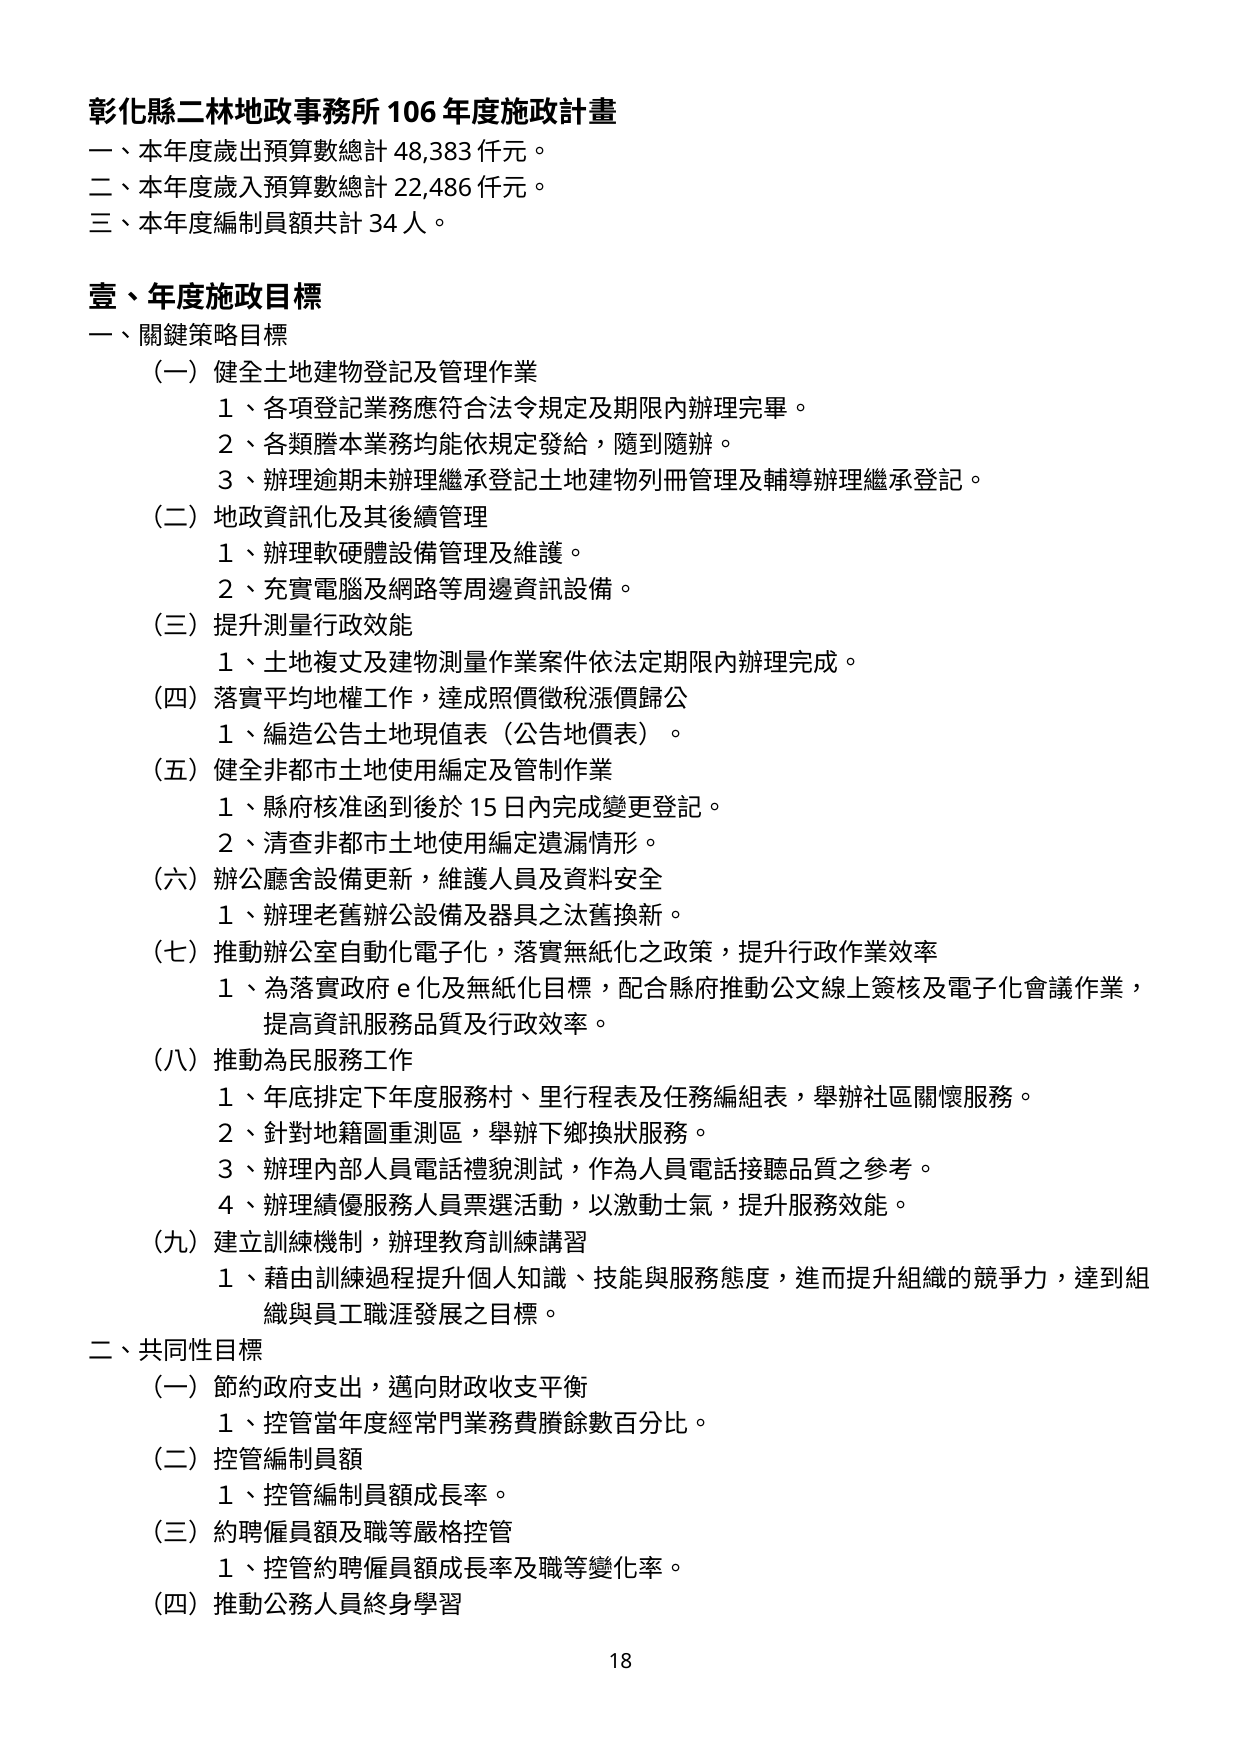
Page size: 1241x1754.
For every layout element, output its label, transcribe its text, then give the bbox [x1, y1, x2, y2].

text 二、本年度歲入預算數總計22,486仟元。 [89, 167, 1152, 203]
text 一、關鍵策略目標 [89, 316, 1152, 352]
text １、控管約聘僱員額成長率及職等變化率。 [214, 1548, 1152, 1584]
text （四）推動公務人員終身學習 [139, 1584, 1152, 1621]
text ３、辦理內部人員電話禮貌測試，作為人員電話接聽品質之參考。 [214, 1149, 1152, 1186]
text （九）建立訓練機制，辦理教育訓練講習 [139, 1222, 1152, 1258]
text １、辦理軟硬體設備管理及維護。 [214, 533, 1152, 569]
text １、年底排定下年度服務村、里行程表及任務編組表，舉辦社區關懷服務。 [214, 1077, 1152, 1113]
text （三）提升測量行政效能 [139, 606, 1152, 642]
text （二）控管編制員額 [139, 1439, 1152, 1476]
text １、藉由訓練過程提升個人知識、技能與服務態度，進而提升組織的競爭力，達到組織與員工職涯發展之目標。 [214, 1258, 1152, 1331]
text １、土地複丈及建物測量作業案件依法定期限內辦理完成。 [214, 642, 1152, 678]
text ２、充實電腦及網路等周邊資訊設備。 [214, 569, 1152, 606]
text （八）推動為民服務工作 [139, 1041, 1152, 1077]
text （一）節約政府支出，邁向財政收支平衡 [139, 1367, 1152, 1403]
text ３、辦理逾期未辦理繼承登記土地建物列冊管理及輔導辦理繼承登記。 [214, 461, 1152, 497]
text １、控管當年度經常門業務費賸餘數百分比。 [214, 1403, 1152, 1439]
text １、各項登記業務應符合法令規定及期限內辦理完畢。 [214, 388, 1152, 424]
text （一）健全土地建物登記及管理作業 [139, 352, 1152, 388]
text 三、本年度編制員額共計34人。 [89, 203, 1152, 240]
text １、為落實政府e化及無紙化目標，配合縣府推動公文線上簽核及電子化會議作業，提高資訊服務品質及行政效率。 [214, 968, 1152, 1041]
text １、編造公告土地現值表（公告地價表）。 [214, 714, 1152, 751]
text １、控管編制員額成長率。 [214, 1476, 1152, 1512]
text 二、共同性目標 [89, 1331, 1152, 1367]
text ４、辦理績優服務人員票選活動，以激動士氣，提升服務效能。 [214, 1186, 1152, 1222]
text （五）健全非都市土地使用編定及管制作業 [139, 751, 1152, 787]
text ２、清查非都市土地使用編定遺漏情形。 [214, 823, 1152, 859]
text 彰化縣二林地政事務所106年度施政計畫 [89, 89, 1152, 131]
text （四）落實平均地權工作，達成照價徵稅漲價歸公 [139, 678, 1152, 714]
text （七）推動辦公室自動化電子化，落實無紙化之政策，提升行政作業效率 [139, 932, 1152, 968]
text ２、各類謄本業務均能依規定發給，隨到隨辦。 [214, 424, 1152, 461]
text ２、針對地籍圖重測區，舉辦下鄉換狀服務。 [214, 1113, 1152, 1149]
text （三）約聘僱員額及職等嚴格控管 [139, 1512, 1152, 1548]
text 一、本年度歲出預算數總計48,383仟元。 [89, 131, 1152, 167]
text １、縣府核准函到後於15日內完成變更登記。 [214, 787, 1152, 823]
text （六）辦公廳舍設備更新，維護人員及資料安全 [139, 859, 1152, 896]
text 壹、年度施政目標 [89, 274, 1152, 316]
text （二）地政資訊化及其後續管理 [139, 497, 1152, 533]
text １、辦理老舊辦公設備及器具之汰舊換新。 [214, 896, 1152, 932]
